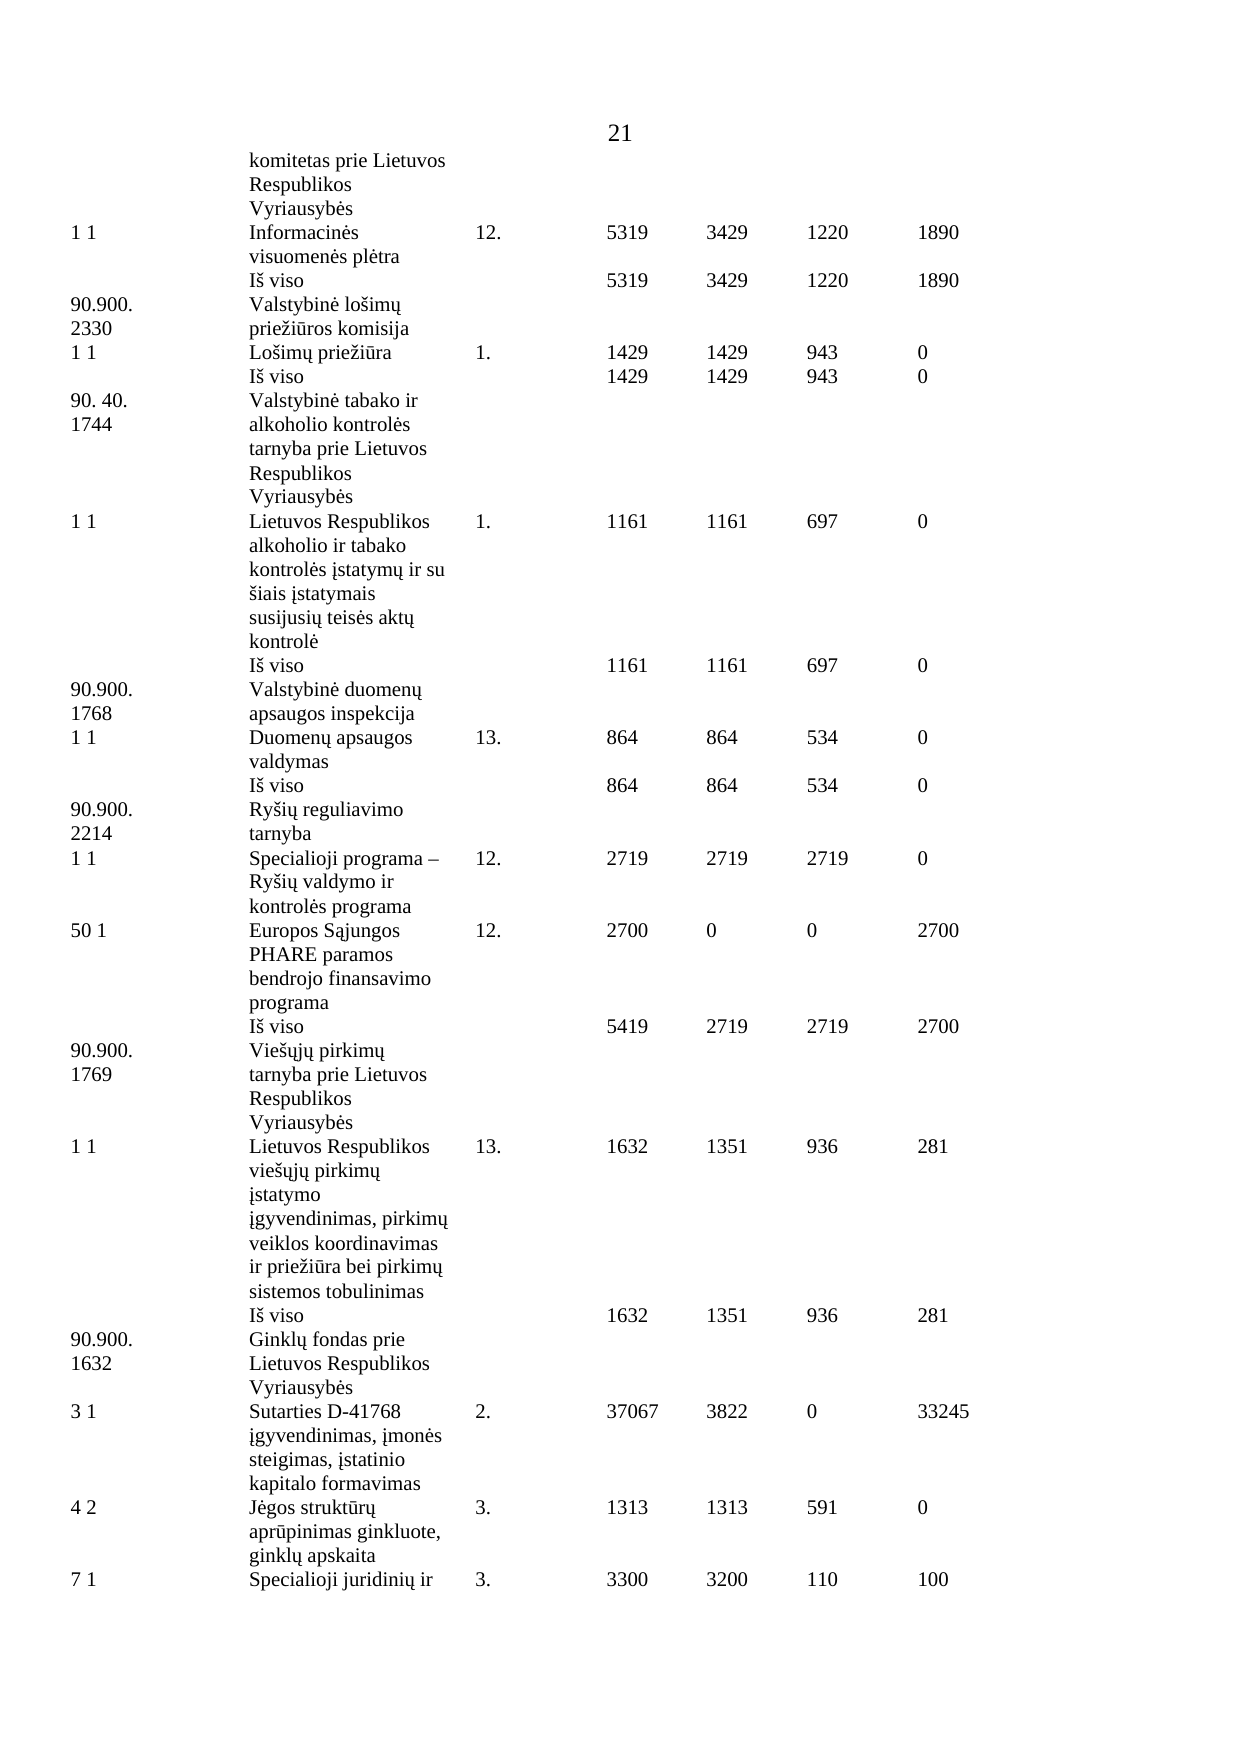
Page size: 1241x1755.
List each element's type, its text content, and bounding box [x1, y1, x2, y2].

table_cell [906, 701, 1064, 725]
table_cell [464, 701, 595, 725]
table_cell tarnyba prie Lietuvos Respublikos Vyriausybės [238, 1062, 464, 1134]
table_cell [464, 1303, 595, 1327]
table_cell [464, 1038, 595, 1062]
table_cell Iš viso [238, 1014, 464, 1038]
table_cell [906, 316, 1064, 340]
table_cell Iš viso [238, 268, 464, 292]
table_cell [59, 364, 238, 388]
table_cell Specialioji programa – Ryšių valdymo ir kontrolės programa [238, 845, 464, 918]
table_cell 0 [695, 918, 795, 1014]
table_cell 1313 [595, 1495, 695, 1567]
table_cell 0 [906, 340, 1064, 364]
table_cell [695, 677, 795, 701]
table_cell [795, 316, 906, 340]
table_cell 3200 [695, 1567, 795, 1591]
table_cell [464, 1062, 595, 1134]
table_cell 1 1 [59, 1134, 238, 1303]
table_cell [695, 412, 795, 508]
table_cell 13. [464, 1134, 595, 1303]
table_cell Lošimų priežiūra [238, 340, 464, 364]
table_cell 0 [795, 1399, 906, 1495]
table_cell [595, 292, 695, 316]
table_cell [595, 412, 695, 508]
table_cell [906, 148, 1064, 220]
table_cell 2700 [595, 918, 695, 1014]
table_cell [906, 1038, 1064, 1062]
table_cell [595, 701, 695, 725]
table_cell [595, 148, 695, 220]
table_cell [464, 316, 595, 340]
table_cell [795, 148, 906, 220]
table_cell Valstybinė lošimų [238, 292, 464, 316]
table_cell 534 [795, 725, 906, 773]
table_cell [906, 821, 1064, 845]
table_cell 697 [795, 509, 906, 653]
table_cell [464, 388, 595, 412]
table_cell 12. [464, 845, 595, 918]
table_cell 90.900. [59, 1038, 238, 1062]
table_cell Informacinės visuomenės plėtra [238, 220, 464, 268]
table_cell [695, 1038, 795, 1062]
table_cell [59, 773, 238, 797]
table_cell 2719 [695, 1014, 795, 1038]
table_cell 936 [795, 1303, 906, 1327]
table_cell 0 [906, 845, 1064, 918]
table_cell [695, 292, 795, 316]
table_cell [464, 821, 595, 845]
table_cell 1632 [595, 1134, 695, 1303]
table_cell 0 [795, 918, 906, 1014]
table_cell 864 [695, 725, 795, 773]
table_cell 90. 40. [59, 388, 238, 412]
table_cell [906, 292, 1064, 316]
table_cell 591 [795, 1495, 906, 1567]
table_cell [464, 1014, 595, 1038]
table_cell 936 [795, 1134, 906, 1303]
table_cell 0 [906, 725, 1064, 773]
table_cell [464, 412, 595, 508]
table_cell [795, 701, 906, 725]
table_cell priežiūros komisija [238, 316, 464, 340]
table_cell 943 [795, 364, 906, 388]
table_cell 864 [695, 773, 795, 797]
table_cell [795, 1038, 906, 1062]
table_cell Valstybinė tabako ir [238, 388, 464, 412]
table_cell 50 1 [59, 918, 238, 1014]
table_cell [595, 821, 695, 845]
table_cell Lietuvos Respublikos alkoholio ir tabako kontrolės įstatymų ir su šiais įstatymais susijusių teisės aktų kontrolė [238, 509, 464, 653]
table_cell Specialioji juridinių ir [238, 1567, 464, 1591]
table_cell [595, 1327, 695, 1351]
table_cell [795, 388, 906, 412]
table_cell 1351 [695, 1303, 795, 1327]
table_cell Iš viso [238, 1303, 464, 1327]
table_cell [695, 1327, 795, 1351]
table_cell [906, 1351, 1064, 1399]
table_cell 2700 [906, 1014, 1064, 1038]
table_cell [59, 1303, 238, 1327]
table_cell 2. [464, 1399, 595, 1495]
table_cell Iš viso [238, 653, 464, 677]
table_cell Valstybinė duomenų [238, 677, 464, 701]
table_cell [695, 388, 795, 412]
table_cell 7 1 [59, 1567, 238, 1591]
table_cell 281 [906, 1134, 1064, 1303]
table_cell 3822 [695, 1399, 795, 1495]
table_cell Ryšių reguliavimo [238, 797, 464, 821]
table_cell 1890 [906, 268, 1064, 292]
table_cell 1220 [795, 220, 906, 268]
table_cell 1744 [59, 412, 238, 508]
table_cell [595, 388, 695, 412]
table_cell [464, 292, 595, 316]
table_cell 281 [906, 1303, 1064, 1327]
table_cell alkoholio kontrolės tarnyba prie Lietuvos Respublikos Vyriausybės [238, 412, 464, 508]
table_cell 1 1 [59, 340, 238, 364]
table_cell [595, 1038, 695, 1062]
table_cell Ginklų fondas prie [238, 1327, 464, 1351]
table_cell [906, 412, 1064, 508]
table_cell [906, 1327, 1064, 1351]
table_cell 1769 [59, 1062, 238, 1134]
table_cell [795, 1351, 906, 1399]
table_cell 1161 [695, 509, 795, 653]
table_cell 1 1 [59, 220, 238, 268]
table_cell Lietuvos Respublikos viešųjų pirkimų įstatymo įgyvendinimas, pirkimų veiklos koordinavimas ir priežiūra bei pirkimų sistemos tobulinimas [238, 1134, 464, 1303]
table_cell [695, 1062, 795, 1134]
table_cell 1632 [59, 1351, 238, 1399]
table_cell 2330 [59, 316, 238, 340]
table_cell 5419 [595, 1014, 695, 1038]
table_cell [695, 316, 795, 340]
table_cell 12. [464, 220, 595, 268]
table_cell [464, 773, 595, 797]
table_cell 5319 [595, 268, 695, 292]
table_cell 3429 [695, 220, 795, 268]
table_cell 90.900. [59, 677, 238, 701]
table_cell [906, 677, 1064, 701]
table_cell [464, 677, 595, 701]
table_cell [795, 1327, 906, 1351]
table_cell [595, 797, 695, 821]
table_cell [59, 1014, 238, 1038]
table_cell 1 1 [59, 725, 238, 773]
table_cell 2719 [695, 845, 795, 918]
table_cell 1 1 [59, 509, 238, 653]
table_cell [695, 148, 795, 220]
table_cell 1429 [695, 364, 795, 388]
table_cell [464, 653, 595, 677]
table_cell 4 2 [59, 1495, 238, 1567]
table_cell 2719 [795, 845, 906, 918]
table_cell 90.900. [59, 797, 238, 821]
table_cell Jėgos struktūrų aprūpinimas ginkluote, ginklų apskaita [238, 1495, 464, 1567]
table_cell 1 1 [59, 845, 238, 918]
table_cell 90.900. [59, 292, 238, 316]
table_cell 12. [464, 918, 595, 1014]
table_cell [795, 1062, 906, 1134]
table_cell [795, 292, 906, 316]
table_cell [59, 653, 238, 677]
table_cell Lietuvos Respublikos Vyriausybės [238, 1351, 464, 1399]
table_cell Sutarties D-41768 įgyvendinimas, įmonės steigimas, įstatinio kapitalo formavimas [238, 1399, 464, 1495]
table_cell 37067 [595, 1399, 695, 1495]
table_cell 864 [595, 773, 695, 797]
table_cell 0 [906, 509, 1064, 653]
table_cell [906, 1062, 1064, 1134]
table_cell 0 [906, 773, 1064, 797]
table_cell tarnyba [238, 821, 464, 845]
table_cell 0 [906, 653, 1064, 677]
table_cell 534 [795, 773, 906, 797]
table_cell 1429 [595, 340, 695, 364]
table_cell 3. [464, 1495, 595, 1567]
table_cell 3300 [595, 1567, 695, 1591]
table_cell [464, 797, 595, 821]
table_cell Duomenų apsaugos valdymas [238, 725, 464, 773]
table_cell 33245 [906, 1399, 1064, 1495]
table_cell Iš viso [238, 773, 464, 797]
table_cell 3 1 [59, 1399, 238, 1495]
table_cell [695, 1351, 795, 1399]
table_cell Viešųjų pirkimų [238, 1038, 464, 1062]
table_cell 3429 [695, 268, 795, 292]
table_cell 1. [464, 509, 595, 653]
table_cell [595, 1351, 695, 1399]
table_cell 1632 [595, 1303, 695, 1327]
table_cell 943 [795, 340, 906, 364]
table_cell [464, 268, 595, 292]
table_cell [59, 268, 238, 292]
table_cell [795, 797, 906, 821]
table_cell 2214 [59, 821, 238, 845]
table_cell Iš viso [238, 364, 464, 388]
table_cell apsaugos inspekcija [238, 701, 464, 725]
table_cell komitetas prie Lietuvos Respublikos Vyriausybės [238, 148, 464, 220]
table_cell 864 [595, 725, 695, 773]
table_cell 1161 [695, 653, 795, 677]
table_cell 1313 [695, 1495, 795, 1567]
table_cell 13. [464, 725, 595, 773]
table_cell 1768 [59, 701, 238, 725]
table_cell [595, 1062, 695, 1134]
table_cell 1429 [595, 364, 695, 388]
table_cell 1161 [595, 653, 695, 677]
table_cell [795, 677, 906, 701]
table_cell 90.900. [59, 1327, 238, 1351]
table_cell 1220 [795, 268, 906, 292]
table_cell [464, 148, 595, 220]
table_cell [464, 1351, 595, 1399]
table_cell 0 [906, 364, 1064, 388]
table_cell 5319 [595, 220, 695, 268]
table_cell 2719 [795, 1014, 906, 1038]
table_cell [595, 677, 695, 701]
table_cell 1161 [595, 509, 695, 653]
table_cell [464, 1327, 595, 1351]
table_cell 110 [795, 1567, 906, 1591]
table_cell 1890 [906, 220, 1064, 268]
table_cell 2700 [906, 918, 1064, 1014]
table_cell [695, 701, 795, 725]
table_cell [464, 364, 595, 388]
table_cell 1351 [695, 1134, 795, 1303]
table_cell [906, 797, 1064, 821]
table_cell 1429 [695, 340, 795, 364]
table_cell [595, 316, 695, 340]
table_cell Europos Sąjungos PHARE paramos bendrojo finansavimo programa [238, 918, 464, 1014]
table_cell [906, 388, 1064, 412]
table_cell 2719 [595, 845, 695, 918]
table_cell 697 [795, 653, 906, 677]
table_cell [59, 148, 238, 220]
table_cell [695, 821, 795, 845]
table_cell [795, 412, 906, 508]
table_cell 1. [464, 340, 595, 364]
table_cell 0 [906, 1495, 1064, 1567]
table_cell 100 [906, 1567, 1064, 1591]
table_cell 3. [464, 1567, 595, 1591]
table_cell [695, 797, 795, 821]
table_cell [795, 821, 906, 845]
